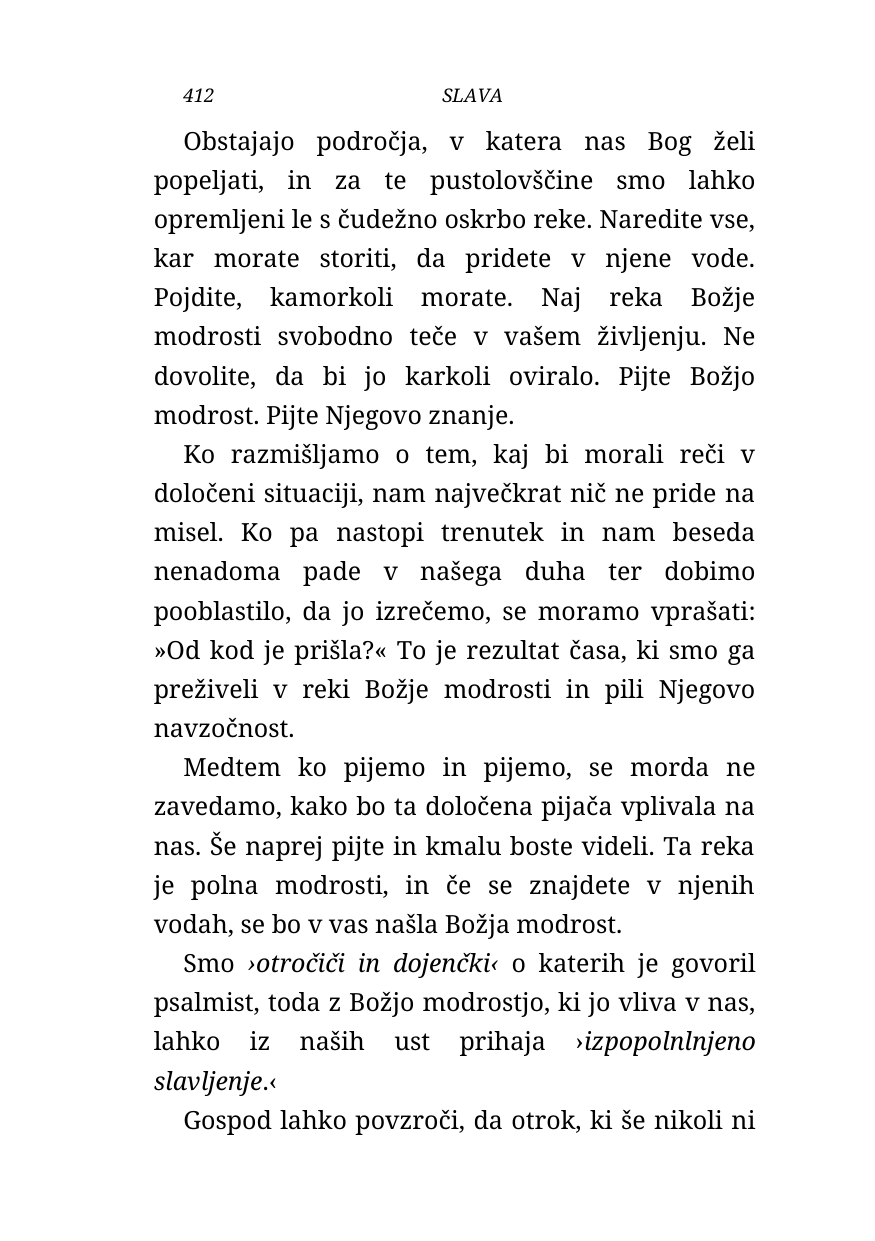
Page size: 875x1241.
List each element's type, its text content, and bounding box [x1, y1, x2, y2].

text Medtem ko pijemo in pijemo, se morda ne zavedamo, kako bo ta določena pijača vplivala na nas. Še naprej pijte in kmalu boste videli. Ta reka je polna modrosti, in če se znajdete v njenih vodah, se bo v vas našla Božja modrost. [153, 750, 756, 941]
text Obstajajo področja, v katera nas Bog želi popeljati, in za te pustolovščine smo lahko opremljeni le s čudežno oskrbo reke. Naredite vse, kar morate storiti, da pridete v njene vode. Pojdite, kamorkoli morate. Naj reka Božje modrosti svobodno teče v vašem življenju. Ne dovolite, da bi jo karkoli oviralo. Pijte Božjo modrost. Pijte Njegovo znanje. [153, 123, 756, 431]
text Ko razmišljamo o tem, kaj bi morali reči v določeni situaciji, nam največkrat nič ne pride na misel. Ko pa nastopi trenutek in nam beseda nenadoma pade v našega duha ter dobimo pooblastilo, da jo izrečemo, se moramo vprašati: »Od kod je prišla?« To je rezultat časa, ki smo ga preživeli v reki Božje modrosti in pili Njegovo navzočnost. [153, 437, 756, 745]
text Gospod lahko povzroči, da otrok, ki še nikoli ni [153, 1102, 756, 1136]
text Smo ›otročiči in dojenčki‹ o katerih je govoril psalmist, toda z Božjo modrostjo, ki jo vliva v nas, lahko iz naših ust prihaja ›izpopolnlnjeno slavljenje.‹ [153, 946, 756, 1097]
